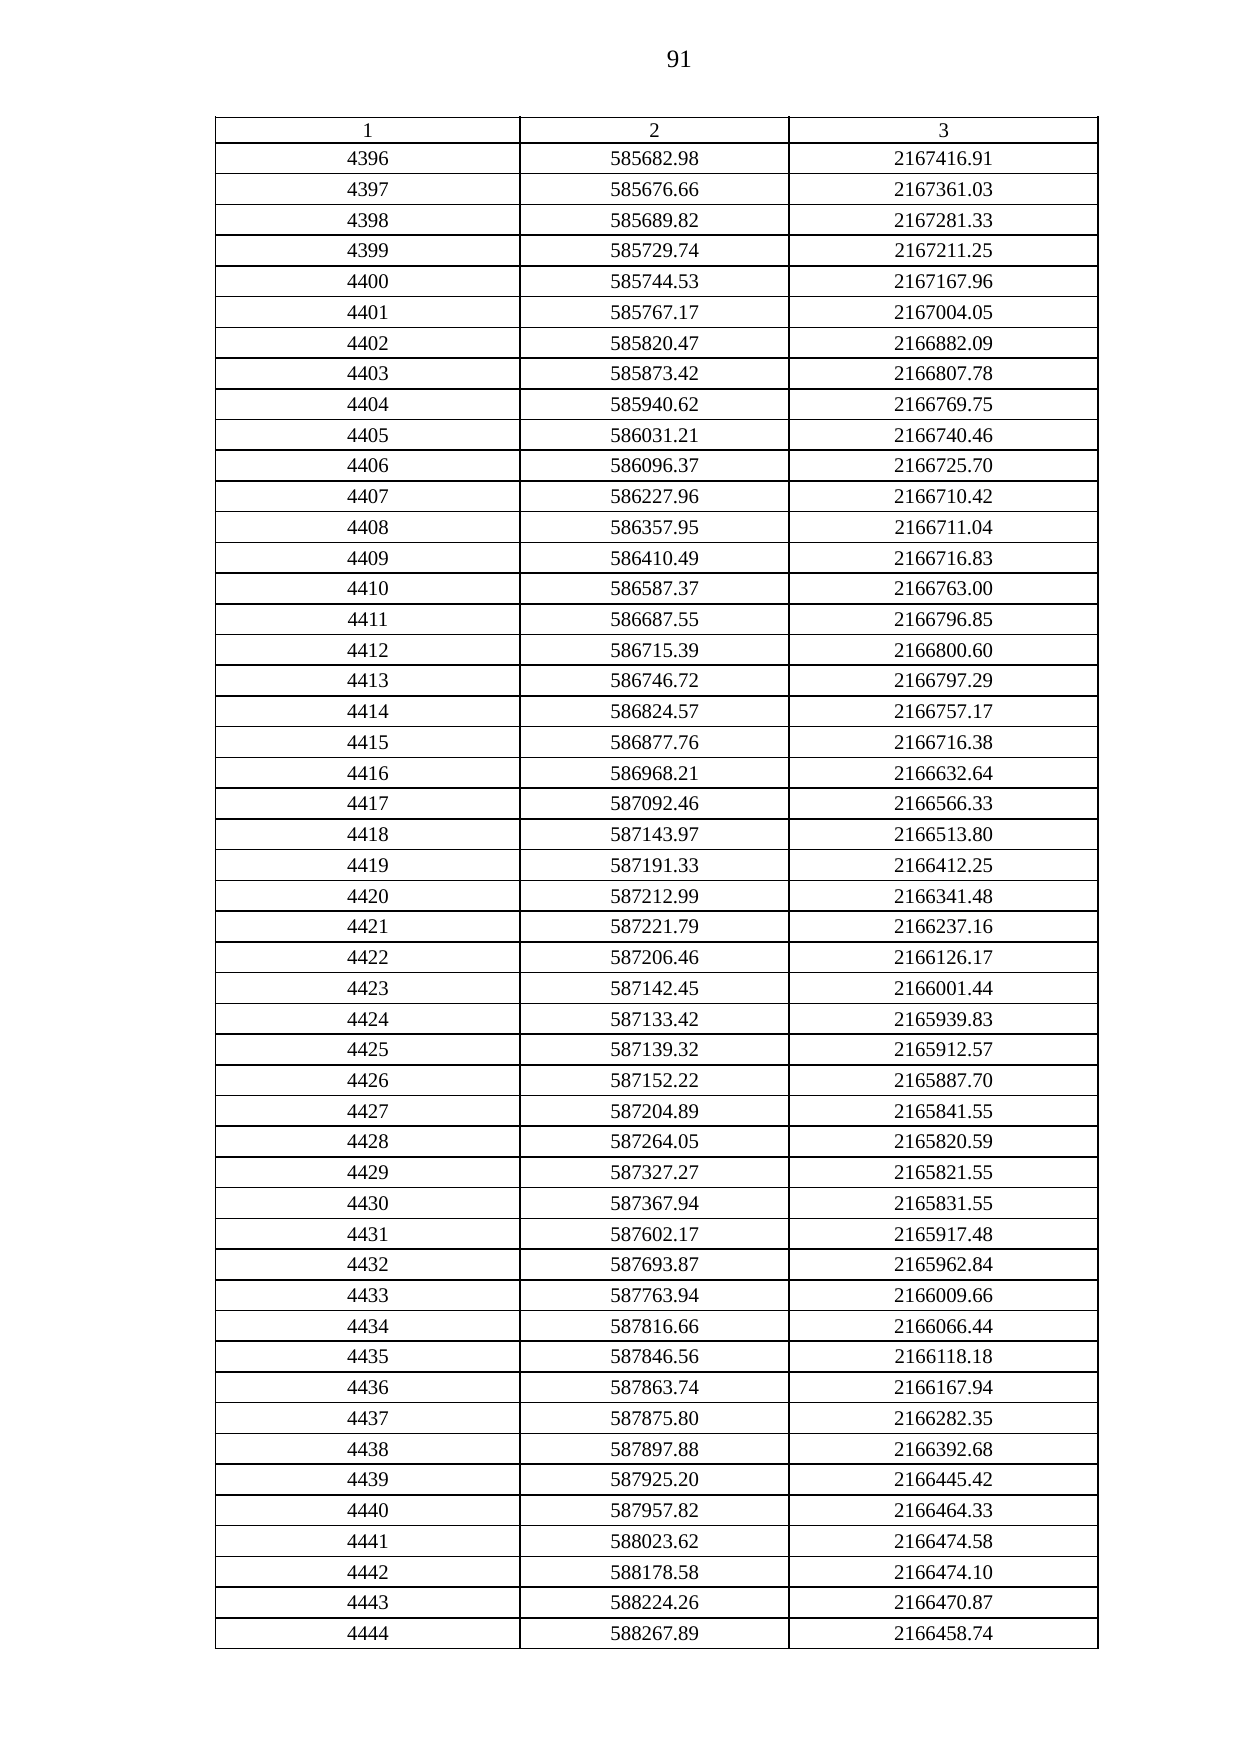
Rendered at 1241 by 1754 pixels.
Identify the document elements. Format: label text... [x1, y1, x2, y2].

table_cell 4434 [216, 1311, 519, 1340]
table_header 1 [216, 118, 519, 142]
table_cell 4405 [216, 420, 519, 449]
table_cell 2166796.85 [790, 605, 1097, 634]
table_cell 586715.39 [521, 635, 788, 664]
table_cell 2166800.60 [790, 635, 1097, 664]
table_cell 585676.66 [521, 174, 788, 203]
table_cell 4397 [216, 174, 519, 203]
table_cell 4402 [216, 328, 519, 357]
table_cell 586968.21 [521, 758, 788, 787]
table_cell 4439 [216, 1465, 519, 1494]
table_cell 587367.94 [521, 1188, 788, 1217]
table_cell 587142.45 [521, 973, 788, 1002]
table_cell 587139.32 [521, 1035, 788, 1064]
table_cell 586587.37 [521, 574, 788, 603]
table_cell 2165887.70 [790, 1066, 1097, 1094]
table_cell 587212.99 [521, 881, 788, 910]
table_cell 2166001.44 [790, 973, 1097, 1002]
table_cell 2166474.10 [790, 1557, 1097, 1586]
table_cell 4436 [216, 1373, 519, 1402]
table_cell 4414 [216, 697, 519, 726]
table_cell 4400 [216, 267, 519, 296]
table_cell 2166710.42 [790, 482, 1097, 511]
table_cell 587897.88 [521, 1434, 788, 1463]
table_cell 4438 [216, 1434, 519, 1463]
table_cell 2167361.03 [790, 174, 1097, 203]
table_cell 2167416.91 [790, 144, 1097, 173]
table_cell 587816.66 [521, 1311, 788, 1340]
table_cell 586824.57 [521, 697, 788, 726]
table_cell 2166769.75 [790, 390, 1097, 418]
table_cell 4432 [216, 1250, 519, 1279]
table_cell 587693.87 [521, 1250, 788, 1279]
table_cell 2166797.29 [790, 666, 1097, 695]
table_cell 586687.55 [521, 605, 788, 634]
table_cell 4409 [216, 543, 519, 572]
table_cell 4430 [216, 1188, 519, 1217]
table_cell 2166882.09 [790, 328, 1097, 357]
table_cell 587143.97 [521, 820, 788, 849]
table_cell 585744.53 [521, 267, 788, 296]
table_cell 588178.58 [521, 1557, 788, 1586]
table_cell 4420 [216, 881, 519, 910]
table_cell 4419 [216, 850, 519, 879]
table_cell 587264.05 [521, 1127, 788, 1156]
table_cell 585820.47 [521, 328, 788, 357]
table_cell 4422 [216, 943, 519, 972]
table_cell 2167167.96 [790, 267, 1097, 296]
table_cell 2166167.94 [790, 1373, 1097, 1402]
table_cell 2166464.33 [790, 1496, 1097, 1525]
table_cell 2166237.16 [790, 912, 1097, 941]
table_cell 586096.37 [521, 451, 788, 480]
table_cell 4421 [216, 912, 519, 941]
table_cell 2165841.55 [790, 1096, 1097, 1125]
table_cell 2166740.46 [790, 420, 1097, 449]
table_cell 2166412.25 [790, 850, 1097, 879]
table_cell 4424 [216, 1004, 519, 1033]
table_cell 4435 [216, 1342, 519, 1371]
table_header 2 [521, 118, 788, 142]
table_cell 587191.33 [521, 850, 788, 879]
table_cell 4433 [216, 1281, 519, 1310]
table_cell 2166126.17 [790, 943, 1097, 972]
table_cell 4413 [216, 666, 519, 695]
table_cell 2166341.48 [790, 881, 1097, 910]
table_cell 587875.80 [521, 1403, 788, 1433]
table_cell 587221.79 [521, 912, 788, 941]
table_cell 2166513.80 [790, 820, 1097, 849]
table_cell 586227.96 [521, 482, 788, 511]
table_cell 586031.21 [521, 420, 788, 449]
table_cell 587957.82 [521, 1496, 788, 1525]
table_cell 2166763.00 [790, 574, 1097, 603]
table_cell 2165962.84 [790, 1250, 1097, 1279]
table_cell 587846.56 [521, 1342, 788, 1371]
table_cell 4406 [216, 451, 519, 480]
table_cell 587133.42 [521, 1004, 788, 1033]
table_cell 4431 [216, 1219, 519, 1248]
table_cell 4403 [216, 359, 519, 388]
table_cell 2166711.04 [790, 512, 1097, 541]
table_cell 2166566.33 [790, 789, 1097, 818]
table_cell 4425 [216, 1035, 519, 1064]
table_cell 4428 [216, 1127, 519, 1156]
table_cell 587602.17 [521, 1219, 788, 1248]
table_cell 2165912.57 [790, 1035, 1097, 1064]
table_cell 4412 [216, 635, 519, 664]
table_cell 2166807.78 [790, 359, 1097, 388]
table_cell 2166392.68 [790, 1434, 1097, 1463]
table_cell 588023.62 [521, 1526, 788, 1556]
table_cell 2166066.44 [790, 1311, 1097, 1340]
table_cell 2166474.58 [790, 1526, 1097, 1556]
table_cell 587763.94 [521, 1281, 788, 1310]
table_cell 2165939.83 [790, 1004, 1097, 1033]
table_cell 585689.82 [521, 205, 788, 234]
table_cell 2166470.87 [790, 1588, 1097, 1617]
table_cell 2166458.74 [790, 1619, 1097, 1648]
table_cell 4410 [216, 574, 519, 603]
table_cell 4407 [216, 482, 519, 511]
table_cell 2166445.42 [790, 1465, 1097, 1494]
table_cell 2166716.83 [790, 543, 1097, 572]
table_cell 585940.62 [521, 390, 788, 418]
table_cell 4437 [216, 1403, 519, 1433]
table_cell 4442 [216, 1557, 519, 1586]
table_cell 4398 [216, 205, 519, 234]
table_cell 586357.95 [521, 512, 788, 541]
table_cell 2166282.35 [790, 1403, 1097, 1433]
table_cell 2166009.66 [790, 1281, 1097, 1310]
table_cell 585767.17 [521, 297, 788, 326]
table_cell 587152.22 [521, 1066, 788, 1094]
table_cell 4441 [216, 1526, 519, 1556]
table_cell 2166725.70 [790, 451, 1097, 480]
table_cell 4404 [216, 390, 519, 418]
table_cell 2165820.59 [790, 1127, 1097, 1156]
table_cell 2166757.17 [790, 697, 1097, 726]
table_cell 2165831.55 [790, 1188, 1097, 1217]
table_cell 4443 [216, 1588, 519, 1617]
table_cell 586877.76 [521, 727, 788, 757]
table_cell 4401 [216, 297, 519, 326]
table_cell 2167281.33 [790, 205, 1097, 234]
table_cell 4423 [216, 973, 519, 1002]
table_cell 2166632.64 [790, 758, 1097, 787]
table_cell 587925.20 [521, 1465, 788, 1494]
table_cell 4440 [216, 1496, 519, 1525]
table_cell 2166716.38 [790, 727, 1097, 757]
table_cell 4399 [216, 236, 519, 265]
table_header 3 [790, 118, 1097, 142]
table_cell 2166118.18 [790, 1342, 1097, 1371]
table_cell 586746.72 [521, 666, 788, 695]
table_cell 4408 [216, 512, 519, 541]
table_cell 4417 [216, 789, 519, 818]
table_cell 4427 [216, 1096, 519, 1125]
table_cell 588224.26 [521, 1588, 788, 1617]
table_cell 585729.74 [521, 236, 788, 265]
table_cell 588267.89 [521, 1619, 788, 1648]
table_cell 585682.98 [521, 144, 788, 173]
table_cell 4396 [216, 144, 519, 173]
table_cell 2167211.25 [790, 236, 1097, 265]
table_cell 587863.74 [521, 1373, 788, 1402]
table_cell 586410.49 [521, 543, 788, 572]
table_cell 4411 [216, 605, 519, 634]
table_cell 587327.27 [521, 1158, 788, 1187]
table_cell 4429 [216, 1158, 519, 1187]
table_cell 587092.46 [521, 789, 788, 818]
table_cell 2165917.48 [790, 1219, 1097, 1248]
table_cell 4444 [216, 1619, 519, 1648]
table_cell 4426 [216, 1066, 519, 1094]
table_cell 587206.46 [521, 943, 788, 972]
table_cell 2167004.05 [790, 297, 1097, 326]
table_cell 4418 [216, 820, 519, 849]
table_cell 585873.42 [521, 359, 788, 388]
table_cell 587204.89 [521, 1096, 788, 1125]
table_cell 4416 [216, 758, 519, 787]
table_cell 4415 [216, 727, 519, 757]
table_cell 2165821.55 [790, 1158, 1097, 1187]
